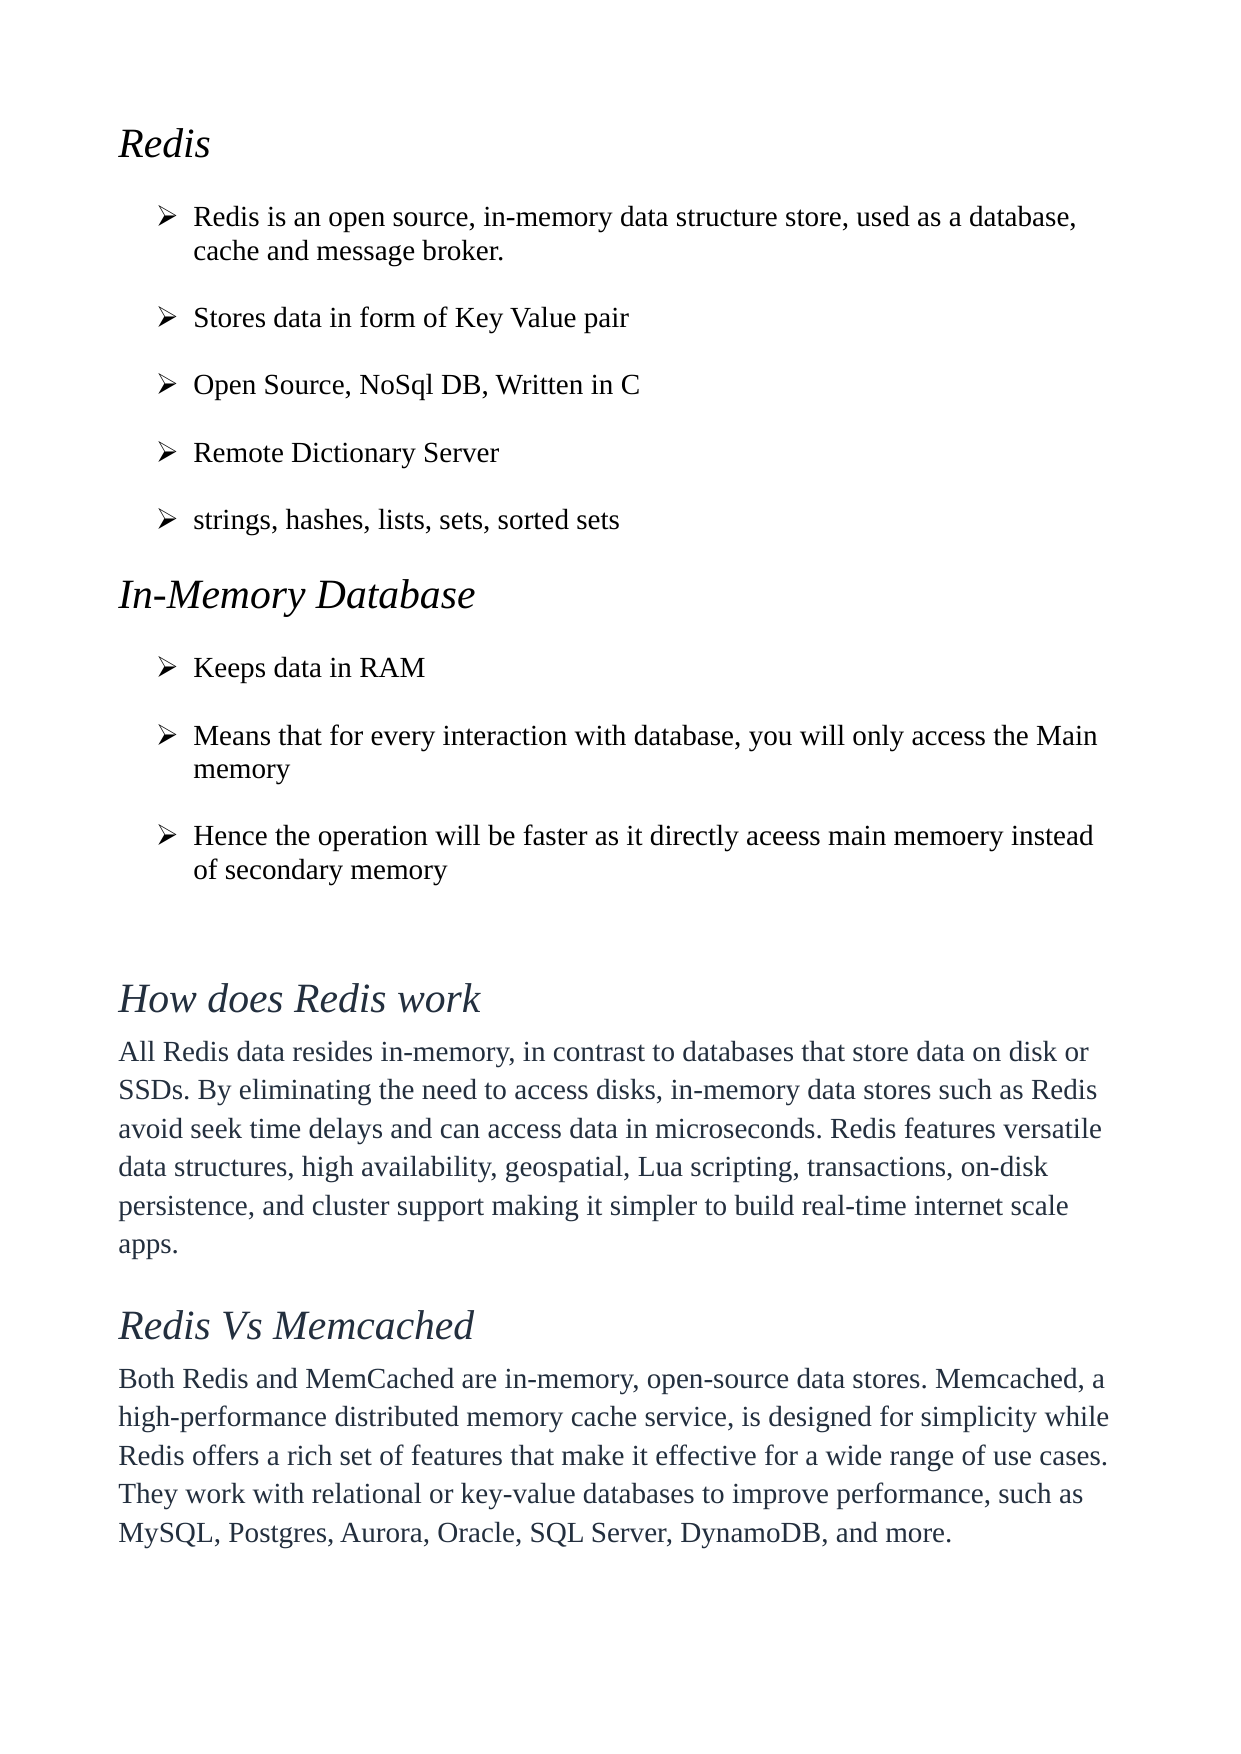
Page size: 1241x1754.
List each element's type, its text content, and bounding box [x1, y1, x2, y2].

subtitle Redis Vs Memcached [118, 1301, 1122, 1348]
list Means that for every interaction with database, you will only access the Main memory [156, 718, 1122, 785]
list strings, hashes, lists, sets, sorted sets [156, 502, 1122, 536]
text Redis [118, 118, 1122, 166]
text Both Redis and MemCached are in-memory, open-source data stores. Memcached, a high-performance distributed memory cache service, is designed for simplicity while Redis offers a rich set of features that make it effective for a wide range of use cases. They work with relational or key-value databases to improve performance, such as MySQL, Postgres, Aurora, Oracle, SQL Server, DynamoDB, and more. [118, 1361, 1122, 1549]
text All Redis data resides in-memory, in contrast to databases that store data on disk or SSDs. By eliminating the need to access disks, in-memory data stores such as Redis avoid seek time delays and can access data in microseconds. Redis features versatile data structures, high availability, geospatial, Lua scripting, transactions, on-disk persistence, and cluster support making it simpler to build real-time internet scale apps. [118, 1034, 1122, 1260]
list Redis is an open source, in-memory data structure store, used as a database, cache and message broker. [156, 199, 1122, 267]
list Remote Dictionary Server [156, 435, 1122, 468]
text In-Memory Database [118, 569, 1122, 617]
list Keeps data in RAM [156, 651, 1122, 684]
subtitle How does Redis work [118, 973, 1122, 1021]
list Open Source, NoSql DB, Written in C [156, 367, 1122, 401]
list Hence the operation will be faster as it directly aceess main memoery instead of secondary memory [156, 818, 1122, 886]
list Stores data in form of Key Value pair [156, 300, 1122, 334]
